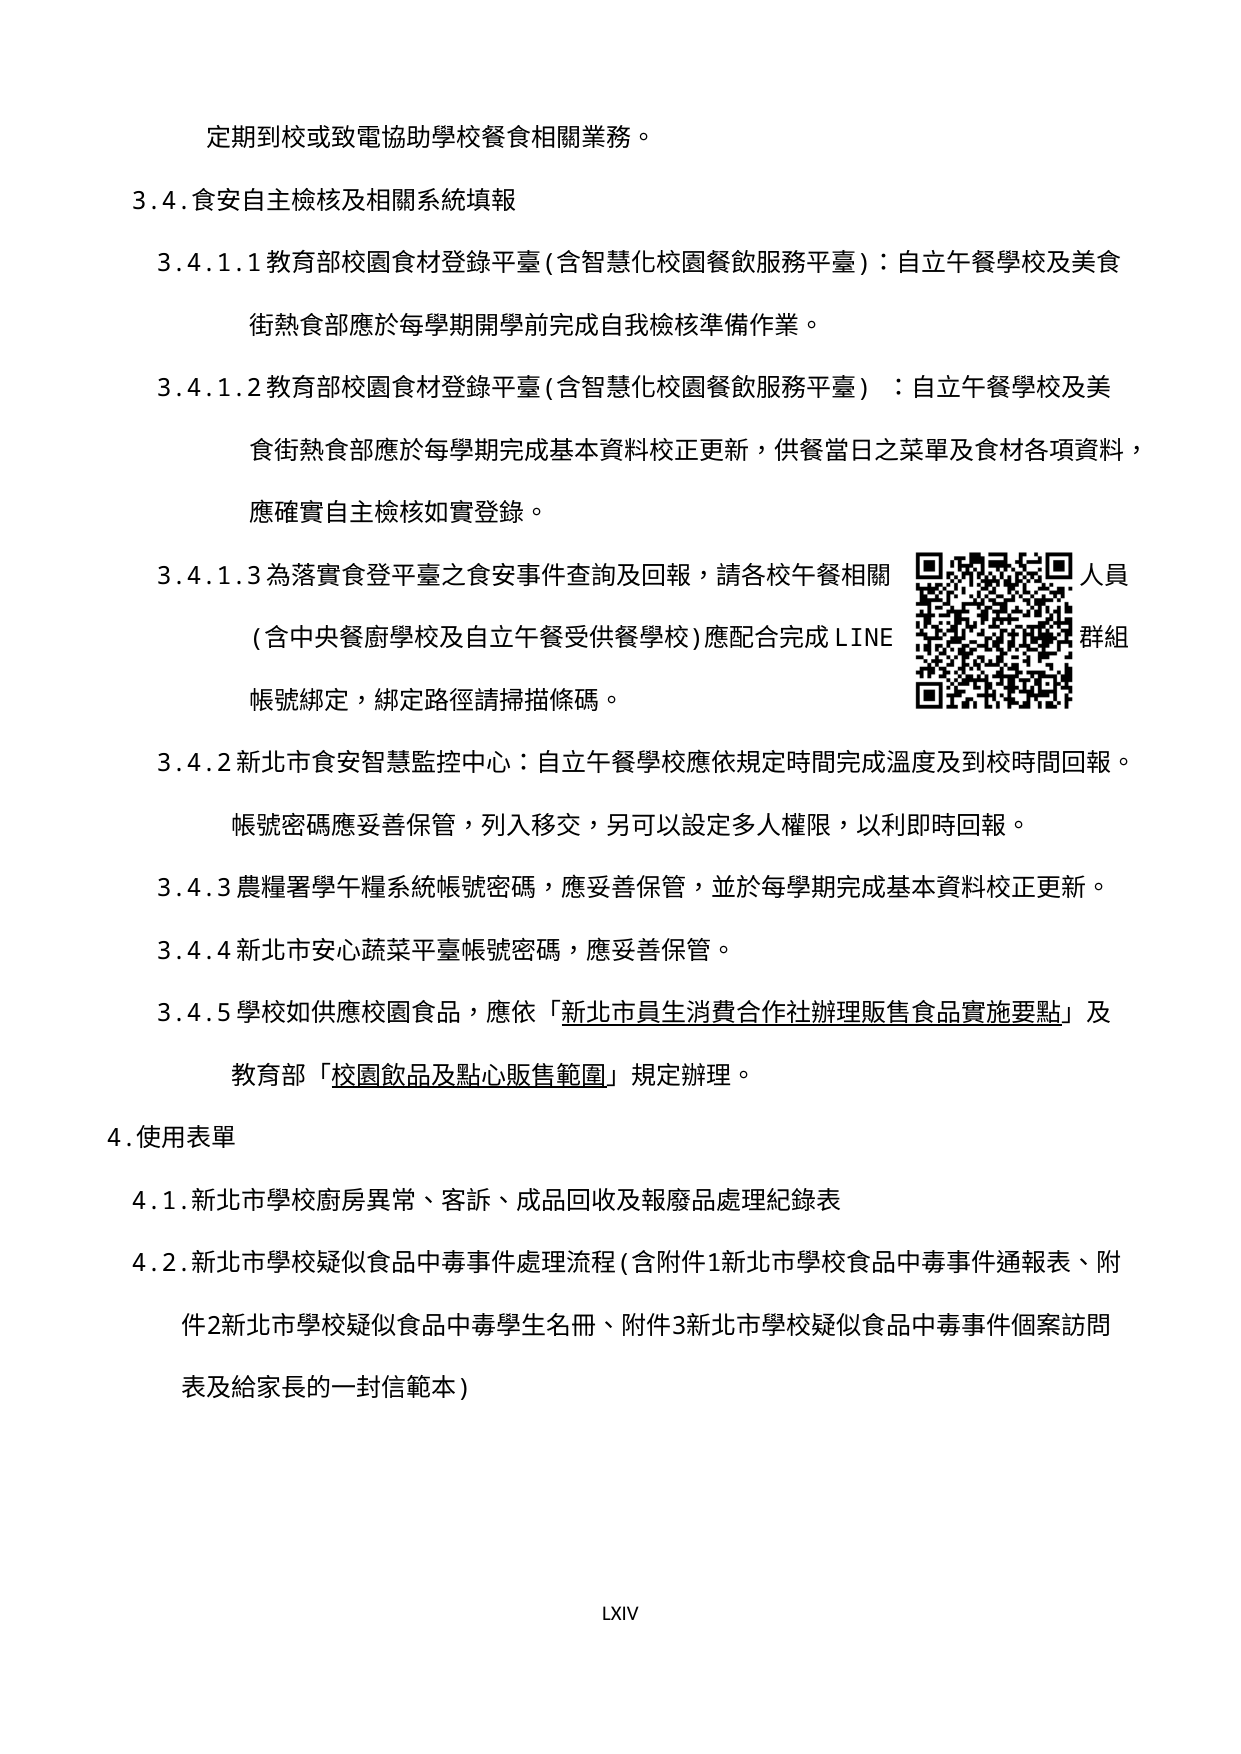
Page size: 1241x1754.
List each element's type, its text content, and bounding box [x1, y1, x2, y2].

text 3.4.1.3為落實食登平臺之食安事件查詢及回報，請各校午餐相關人員(含中央餐廚學校及自立午餐受供餐學校)應配合完成LINE群組帳號綁定，綁定路徑請掃描條碼。 [156, 532, 1134, 719]
text 3.4.2新北市食安智慧監控中心：自立午餐學校應依規定時間完成溫度及到校時間回報。帳號密碼應妥善保管，列入移交，另可以設定多人權限，以利即時回報。 [156, 719, 1134, 844]
text 3.4.5學校如供應校園食品，應依「新北市員生消費合作社辦理販售食品實施要點」及教育部「校園飲品及點心販售範圍」規定辦理。 [156, 969, 1134, 1094]
text 3.4.1.2教育部校園食材登錄平臺(含智慧化校園餐飲服務平臺) ：自立午餐學校及美食街熱食部應於每學期完成基本資料校正更新，供餐當日之菜單及食材各項資料，應確實自主檢核如實登錄。 [156, 344, 1134, 532]
text 4.使用表單 [106, 1094, 1134, 1157]
text 3.4.食安自主檢核及相關系統填報 [131, 157, 1134, 219]
text 4.1.新北市學校廚房異常、客訴、成品回收及報廢品處理紀錄表 [131, 1157, 1134, 1219]
text 3.4.3農糧署學午糧系統帳號密碼，應妥善保管，並於每學期完成基本資料校正更新。 [156, 844, 1134, 907]
text 4.2.新北市學校疑似食品中毒事件處理流程(含附件1新北市學校食品中毒事件通報表、附件2新北市學校疑似食品中毒學生名冊、附件3新北市學校疑似食品中毒事件個案訪問表及給家長的一封信範本) [131, 1219, 1134, 1407]
text 定期到校或致電協助學校餐食相關業務。 [131, 94, 1134, 157]
text 3.4.4新北市安心蔬菜平臺帳號密碼，應妥善保管。 [156, 907, 1134, 969]
text 3.4.1.1教育部校園食材登錄平臺(含智慧化校園餐飲服務平臺)：自立午餐學校及美食街熱食部應於每學期開學前完成自我檢核準備作業。 [156, 219, 1134, 344]
